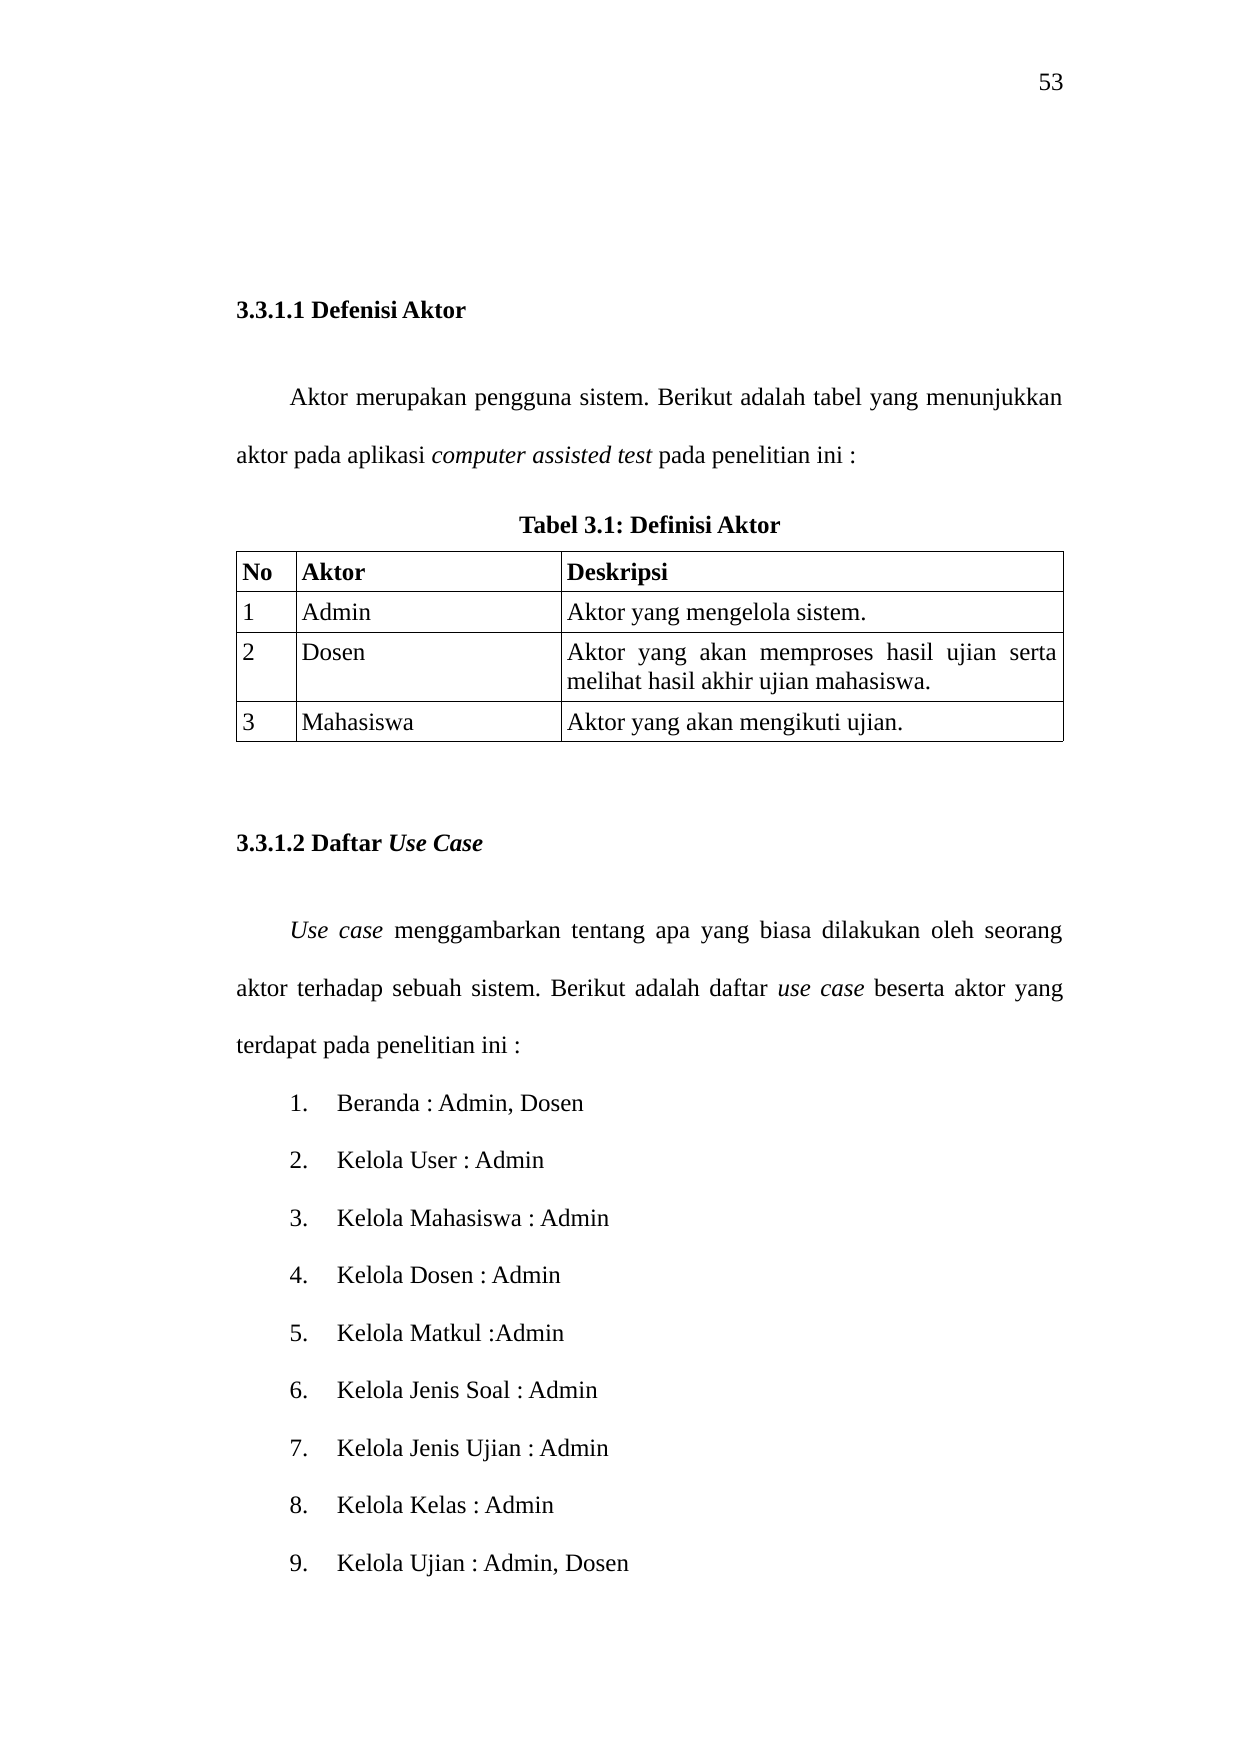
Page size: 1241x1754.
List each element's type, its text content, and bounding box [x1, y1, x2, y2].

table_cell Admin [297, 592, 561, 632]
list Kelola Ujian : Admin, Dosen [289, 1548, 1063, 1576]
list Kelola Dosen : Admin [289, 1260, 1063, 1289]
list Kelola User : Admin [289, 1145, 1063, 1174]
table_cell Aktor yang mengelola sistem. [562, 592, 1063, 632]
list Kelola Mahasiswa : Admin [289, 1203, 1063, 1231]
table_cell Aktor yang akan memproses hasil ujian serta melihat hasil akhir ujian mahasiswa. [562, 633, 1063, 701]
table_header Deskripsi [562, 552, 1063, 591]
list Kelola Matkul :Admin [289, 1318, 1063, 1346]
text Use case menggambarkan tentang apa yang biasa dilakukan oleh seorang aktor terhadap sebuah sistem. Berikut adalah daftar use case beserta aktor yang terdapat pada penelitian ini : [236, 915, 1063, 1059]
subtitle 3.3.1.2 Daftar Use Case [236, 828, 1063, 857]
table_cell Dosen [297, 633, 561, 701]
table_cell 3 [237, 702, 296, 741]
table_header Aktor [297, 552, 561, 591]
subtitle 3.3.1.1 Defenisi Aktor [236, 295, 1063, 324]
table_cell Mahasiswa [297, 702, 561, 741]
text Aktor merupakan pengguna sistem. Berikut adalah tabel yang menunjukkan aktor pada aplikasi computer assisted test pada penelitian ini : [236, 382, 1063, 468]
list Beranda : Admin, Dosen [289, 1088, 1063, 1116]
table_cell Aktor yang akan mengikuti ujian. [562, 702, 1063, 741]
text Tabel 3.1: Definisi Aktor [236, 510, 1063, 538]
table_header No [237, 552, 296, 591]
list Kelola Kelas : Admin [289, 1490, 1063, 1519]
table_cell 1 [237, 592, 296, 632]
table_cell 2 [237, 633, 296, 701]
list Kelola Jenis Ujian : Admin [289, 1433, 1063, 1461]
list Kelola Jenis Soal : Admin [289, 1375, 1063, 1404]
